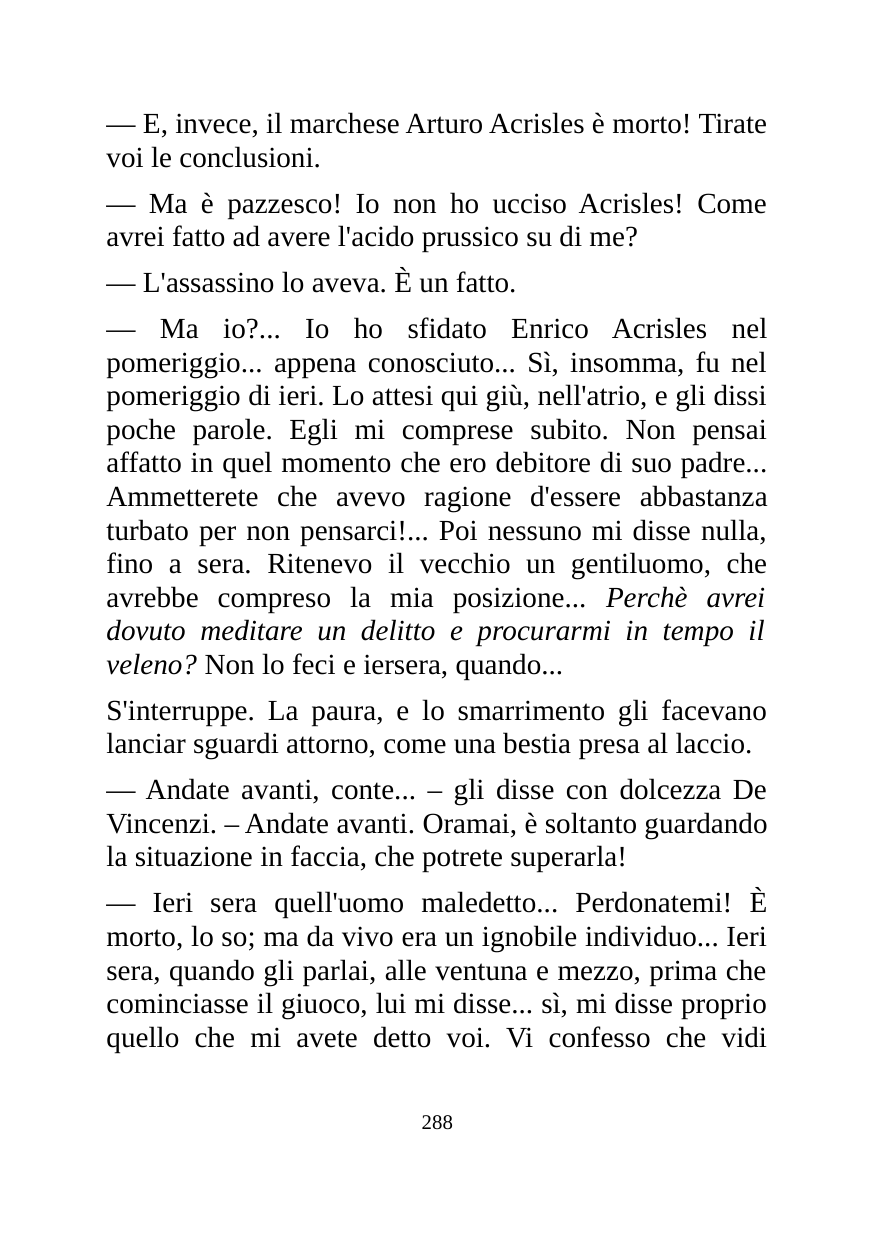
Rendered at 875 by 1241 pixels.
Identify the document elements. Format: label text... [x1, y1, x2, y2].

text S'interruppe. La paura, e lo smarrimento gli facevano lanciar sguardi attorno, come una bestia presa al laccio. [106, 693, 768, 760]
text — Ieri sera quell'uomo maledetto... Perdonatemi! È morto, lo so; ma da vivo era un ignobile individuo... Ieri sera, quando gli parlai, alle ventuna e mezzo, prima che cominciasse il giuoco, lui mi disse... sì, mi disse proprio quello che mi avete detto voi. Vi confesso che vidi [106, 886, 768, 1053]
text — E, invece, il marchese Arturo Acrisles è morto! Tirate voi le conclusioni. [106, 106, 768, 173]
text — Ma è pazzesco! Io non ho ucciso Acrisles! Come avrei fatto ad avere l'acido prussico su di me? [106, 186, 768, 253]
text — L'assassino lo aveva. È un fatto. [106, 265, 768, 299]
text — Andate avanti, conte... – gli disse con dolcezza De Vincenzi. – Andate avanti. Oramai, è soltanto guardando la situazione in faccia, che potrete superarla! [106, 772, 768, 873]
text — Ma io?... Io ho sfidato Enrico Acrisles nel pomeriggio... appena conosciuto... Sì, insomma, fu nel pomeriggio di ieri. Lo attesi qui giù, nell'atrio, e gli dissi poche parole. Egli mi comprese subito. Non pensai affatto in quel momento che ero debitore di suo padre... Ammetterete che avevo ragione d'essere abbastanza turbato per non pensarci!... Poi nessuno mi disse nulla, fino a sera. Ritenevo il vecchio un gentiluomo, che avrebbe compreso la mia posizione... Perchè avrei dovuto meditare un delitto e procurarmi in tempo il veleno? Non lo feci e iersera, quando... [106, 311, 768, 680]
